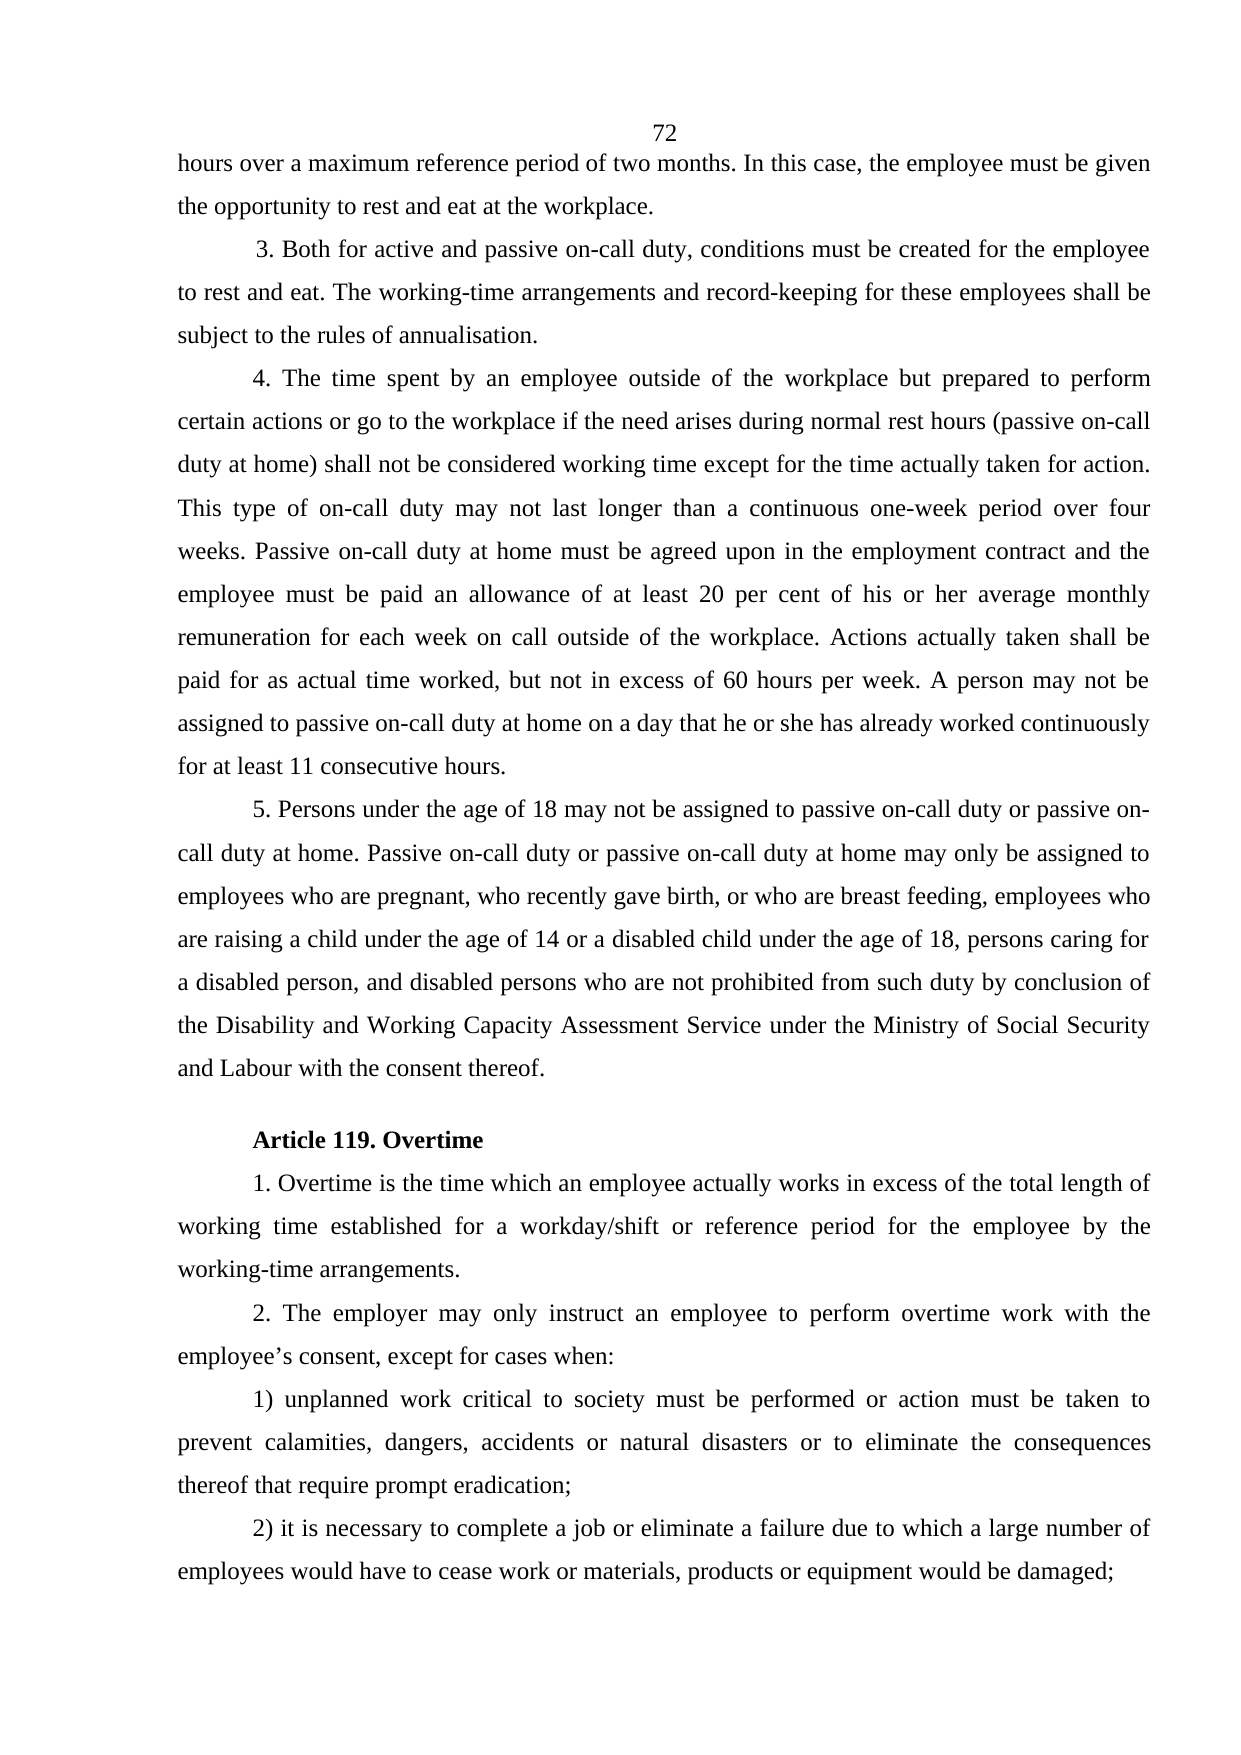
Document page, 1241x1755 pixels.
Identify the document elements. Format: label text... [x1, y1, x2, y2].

text 1) unplanned work critical to society must be performed or action must be taken to prevent calamities, dangers, accidents or natural disasters or to eliminate the consequences thereof that require prompt eradication; [177, 1384, 1152, 1499]
text hours over a maximum reference period of two months. In this case, the employee must be given the opportunity to rest and eat at the workplace. [177, 148, 1152, 219]
text 4. The time spent by an employee outside of the workplace but prepared to perform certain actions or go to the workplace if the need arises during normal rest hours (passive on-call duty at home) shall not be considered working time except for the time actually taken for action. This type of on-call duty may not last longer than a continuous one-week period over four weeks. Passive on-call duty at home must be agreed upon in the employment contract and the employee must be paid an allowance of at least 20 per cent of his or her average monthly remuneration for each week on call outside of the workplace. Actions actually taken shall be paid for as actual time worked, but not in excess of 60 hours per week. A person may not be assigned to passive on-call duty at home on a day that he or she has already worked continuously for at least 11 consecutive hours. [177, 363, 1152, 780]
text 2) it is necessary to complete a job or eliminate a failure due to which a large number of employees would have to cease work or materials, products or equipment would be damaged; [177, 1513, 1152, 1585]
text 1. Overtime is the time which an employee actually works in excess of the total length of working time established for a workday/shift or reference period for the employee by the working-time arrangements. [177, 1168, 1152, 1283]
text 5. Persons under the age of 18 may not be assigned to passive on-call duty or passive on-call duty at home. Passive on-call duty or passive on-call duty at home may only be assigned to employees who are pregnant, who recently gave birth, or who are breast feeding, employees who are raising a child under the age of 14 or a disabled child under the age of 18, persons caring for a disabled person, and disabled persons who are not prohibited from such duty by conclusion of the Disability and Working Capacity Assessment Service under the Ministry of Social Security and Labour with the consent thereof. [177, 794, 1152, 1082]
text 2. The employer may only instruct an employee to perform overtime work with the employee’s consent, except for cases when: [177, 1298, 1152, 1369]
text 3. Both for active and passive on-call duty, conditions must be created for the employee to rest and eat. The working-time arrangements and record-keeping for these employees shall be subject to the rules of annualisation. [177, 234, 1152, 349]
text Article 119. Overtime [177, 1125, 1152, 1154]
